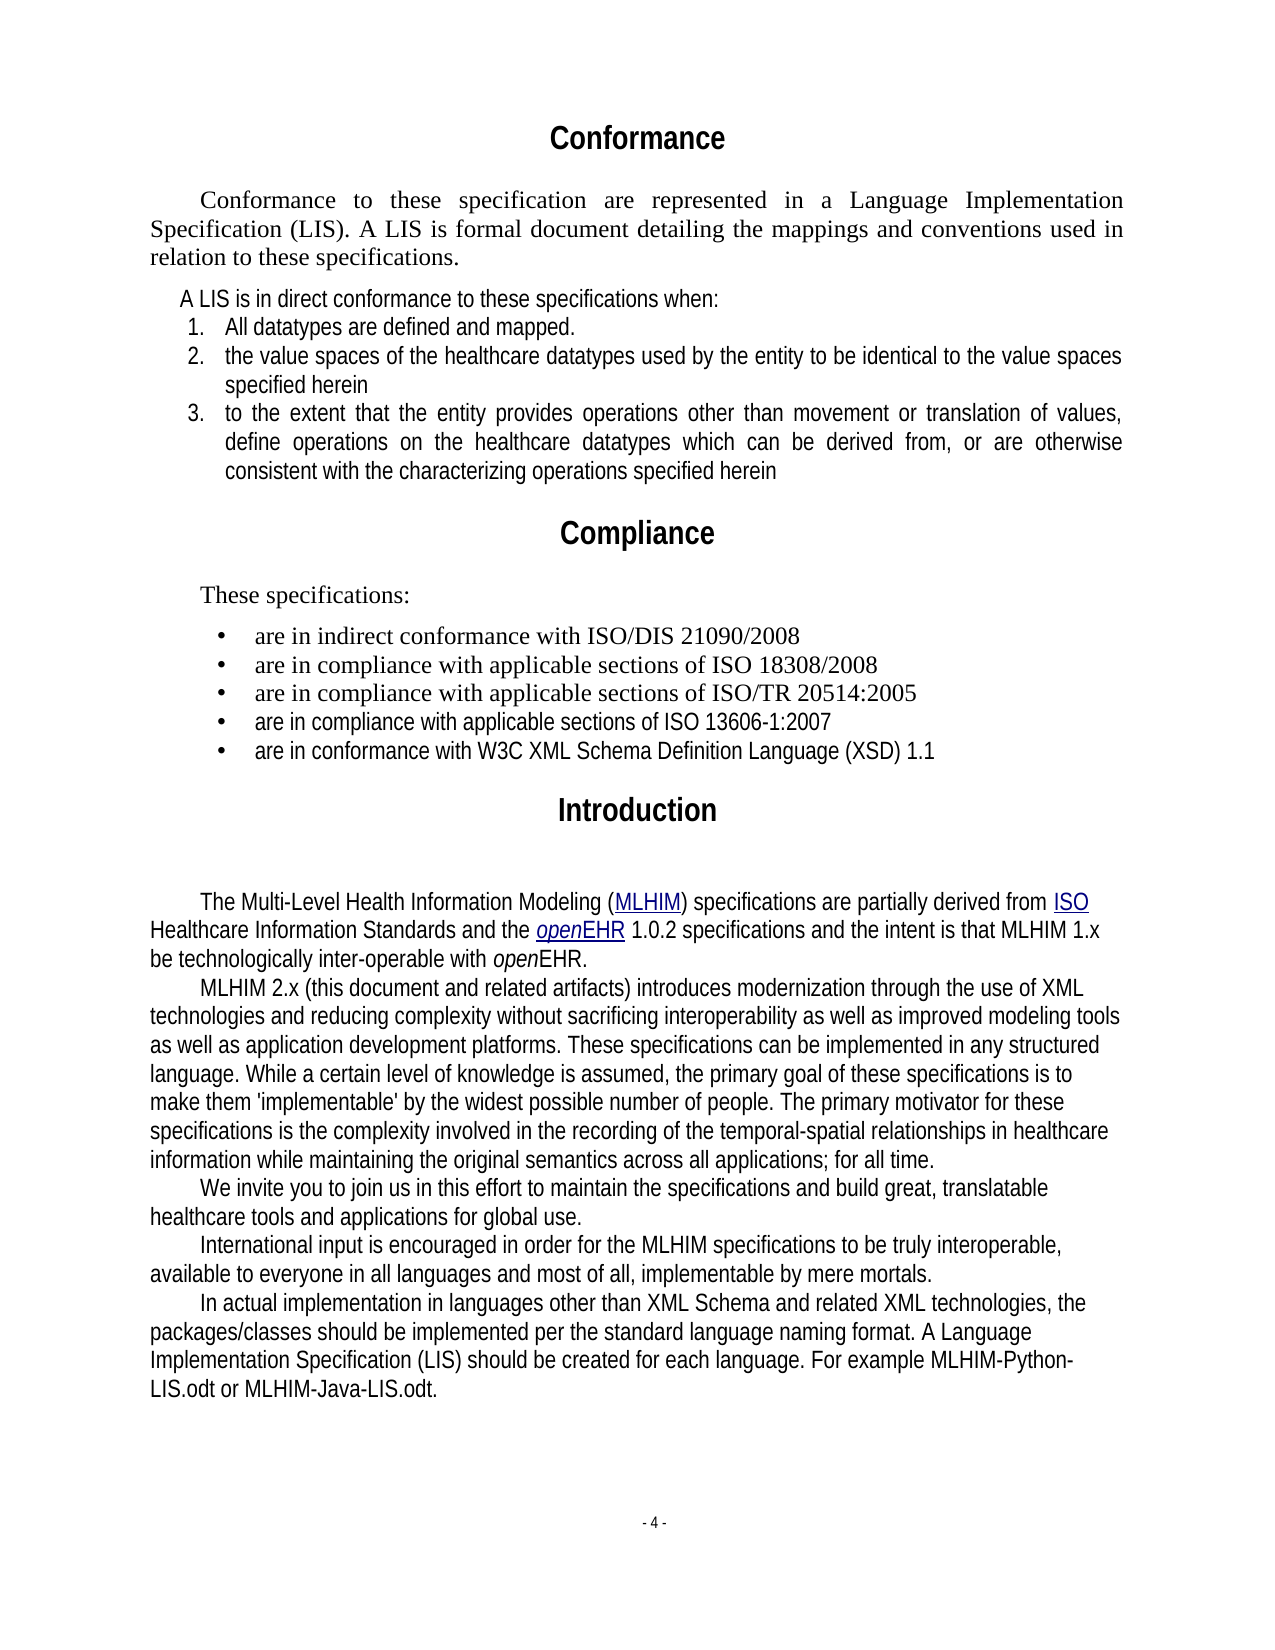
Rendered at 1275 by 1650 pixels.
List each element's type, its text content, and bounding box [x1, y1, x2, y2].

list are in compliance with applicable sections of ISO 13606-1:2007 [217, 707, 1125, 736]
text Conformance to these specification are represented in a Language Implementation Specification (LIS). A LIS is formal document detailing the mappings and conventions used in relation to these specifications. [150, 185, 1125, 271]
text In actual implementation in languages other than XML Schema and related XML technologies, the packages/classes should be implemented per the standard language naming format. A Language Implementation Specification (LIS) should be created for each language. For example MLHIM-Python-LIS.odt or MLHIM-Java-LIS.odt. [150, 1288, 1125, 1402]
list are in compliance with applicable sections of ISO/TR 20514:2005 [217, 678, 1125, 707]
text International input is encouraged in order for the MLHIM specifications to be truly interoperable, available to everyone in all languages and most of all, implementable by mere mortals. [150, 1231, 1125, 1288]
list the value spaces of the healthcare datatypes used by the entity to be identical to the value spaces specified herein [187, 341, 1125, 398]
list are in conformance with W3C XML Schema Definition Language (XSD) 1.1 [217, 736, 1125, 765]
text These specifications: [150, 580, 1125, 608]
list All datatypes are defined and mapped. [187, 312, 1125, 341]
text MLHIM 2.x (this document and related artifacts) introduces modernization through the use of XML technologies and reducing complexity without sacrificing interoperability as well as improved modeling tools as well as application development platforms. These specifications can be implemented in any structured language. While a certain level of knowledge is assumed, the primary goal of these specifications is to make them 'implementable' by the widest possible number of people. The primary motivator for these specifications is the complexity involved in the recording of the temporal-spatial relationships in healthcare information while maintaining the original semantics across all applications; for all time. [150, 973, 1125, 1173]
list are in compliance with applicable sections of ISO 18308/2008 [217, 650, 1125, 678]
list are in indirect conformance with ISO/DIS 21090/2008 [217, 621, 1125, 650]
text We invite you to join us in this effort to maintain the specifications and build great, translatable healthcare tools and applications for global use. [150, 1173, 1125, 1231]
subtitle Compliance [150, 513, 1125, 551]
text A LIS is in direct conformance to these specifications when: [150, 284, 1125, 312]
list to the extent that the entity provides operations other than movement or translation of values, define operations on the healthcare datatypes which can be derived from, or are otherwise consistent with the characterizing operations specified herein [187, 398, 1125, 484]
subtitle Introduction [150, 790, 1125, 828]
text The Multi-Level Health Information Modeling (MLHIM) specifications are partially derived from ISO Healthcare Information Standards and the openEHR 1.0.2 specifications and the intent is that MLHIM 1.x be technologically inter-operable with openEHR. [150, 887, 1125, 973]
subtitle Conformance [150, 118, 1125, 156]
